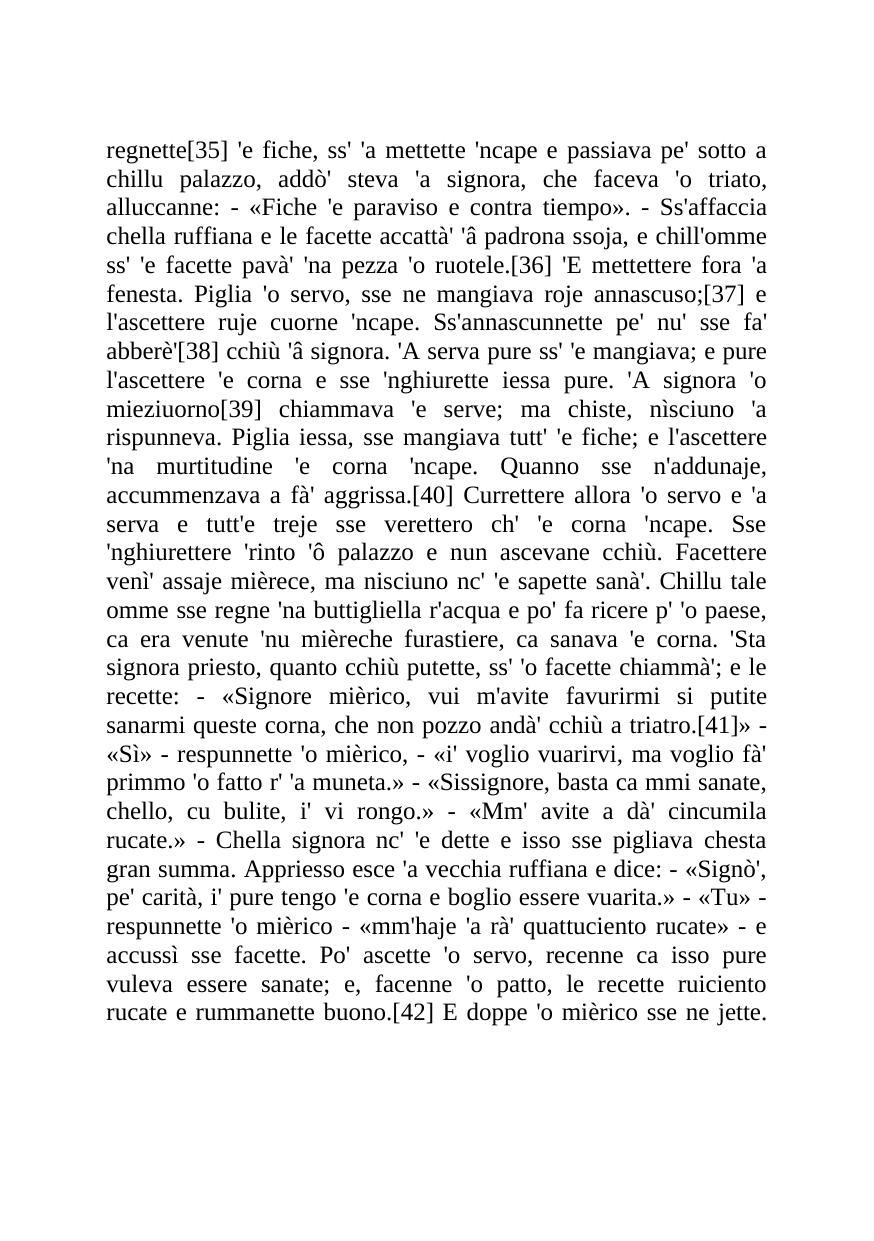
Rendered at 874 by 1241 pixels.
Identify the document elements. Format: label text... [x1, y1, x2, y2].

text regnette[35] 'e fiche, ss' 'a mettette 'ncape e passiava pe' sotto a chillu palazzo, addò' steva 'a signora, che faceva 'o triato, alluccanne: - «Fiche 'e paraviso e contra tiempo». - Ss'affaccia chella ruffiana e le facette accattà' 'â padrona ssoja, e chill'omme ss' 'e facette pavà' 'na pezza 'o ruotele.[36] 'E mettettere fora 'a fenesta. Piglia 'o servo, sse ne mangiava roje annascuso;[37] e l'ascettere ruje cuorne 'ncape. Ss'annascunnette pe' nu' sse fa' abberè'[38] cchiù 'â signora. 'A serva pure ss' 'e mangiava; e pure l'ascettere 'e corna e sse 'nghiurette iessa pure. 'A signora 'o mieziuorno[39] chiammava 'e serve; ma chiste, nìsciuno 'a rispunneva. Piglia iessa, sse mangiava tutt' 'e fiche; e l'ascettere 'na murtitudine 'e corna 'ncape. Quanno sse n'addunaje, accummenzava a fà' aggrissa.[40] Currettere allora 'o servo e 'a serva e tutt'e treje sse verettero ch' 'e corna 'ncape. Sse 'nghiurettere 'rinto 'ô palazzo e nun ascevane cchiù. Facettere venì' assaje mièrece, ma nisciuno nc' 'e sapette sanà'. Chillu tale omme sse regne 'na buttigliella r'acqua e po' fa ricere p' 'o paese, ca era venute 'nu mièreche furastiere, ca sanava 'e corna. 'Sta signora priesto, quanto cchiù putette, ss' 'o facette chiammà'; e le recette: - «Signore mièrico, vui m'avite favurirmi si putite sanarmi queste corna, che non pozzo andà' cchiù a triatro.[41]» - «Sì» - respunnette 'o mièrico, - «i' voglio vuarirvi, ma voglio fà' primmo 'o fatto r' 'a muneta.» - «Sissignore, basta ca mmi sanate, chello, cu bulite, i' vi rongo.» - «Mm' avite a dà' cincumila rucate.» - Chella signora nc' 'e dette e isso sse pigliava chesta gran summa. Appriesso esce 'a vecchia ruffiana e dice: - «Signò', pe' carità, i' pure tengo 'e corna e boglio essere vuarita.» - «Tu» - respunnette 'o mièrico - «mm'haje 'a rà' quattuciento rucate» - e accussì sse facette. Po' ascette 'o servo, recenne ca isso pure vuleva essere sanate; e, facenne 'o patto, le recette ruiciento rucate e rummanette buono.[42] E doppe 'o mièrico sse ne jette. [106, 135, 768, 1026]
